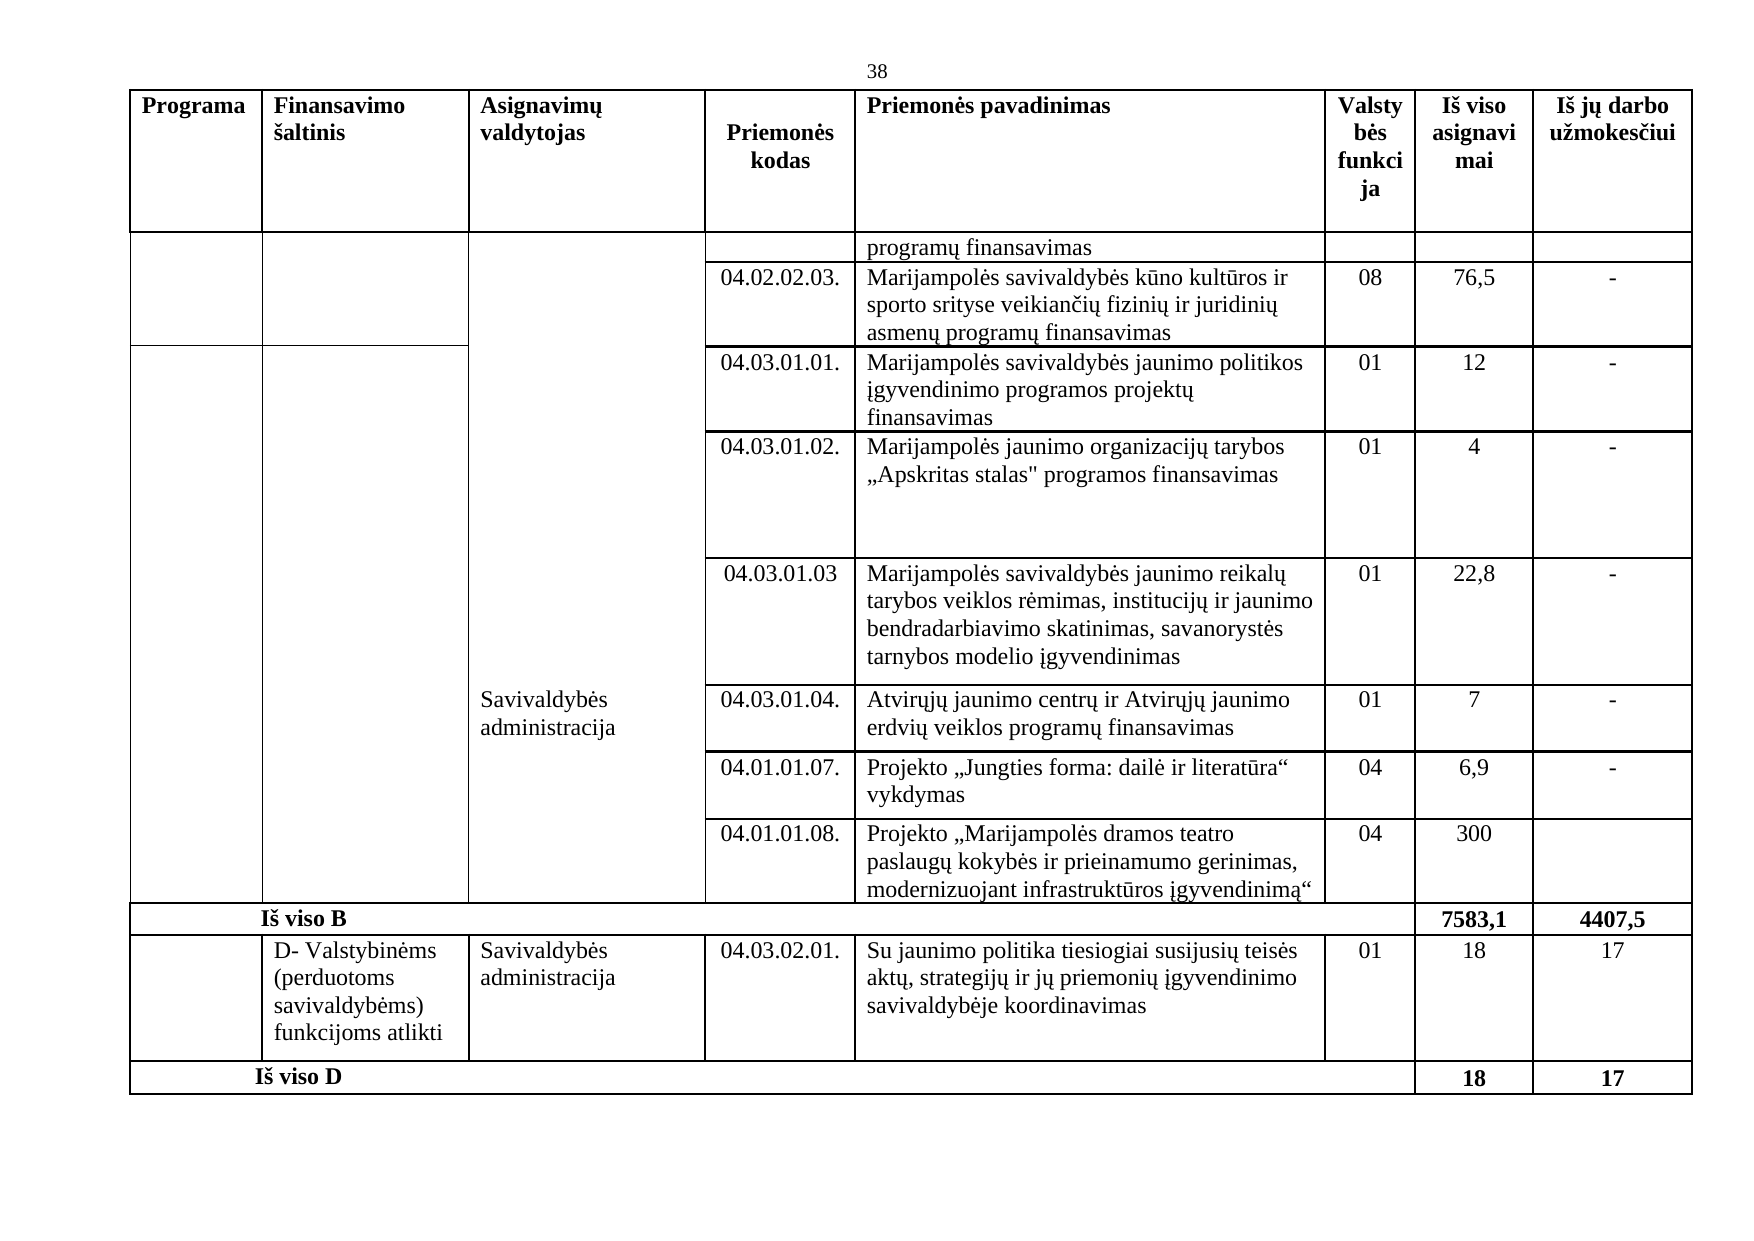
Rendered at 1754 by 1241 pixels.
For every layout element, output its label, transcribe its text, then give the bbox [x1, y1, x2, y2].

table_cell D- Valstybinėms (perduotoms savivaldybėms) funkcijoms atlikti [263, 936, 468, 1060]
table_cell - [1534, 686, 1691, 750]
table_cell 7 [1416, 686, 1532, 750]
table_cell 04.02.02.03. [706, 263, 854, 345]
table_cell [470, 201, 704, 231]
table_header Iš jų darbo užmokesčiui [1534, 91, 1691, 231]
table_cell 04.03.02.01. [706, 936, 854, 1060]
table_cell 01 [1326, 433, 1414, 557]
table_header Priemonės pavadinimas [856, 91, 1324, 201]
table_cell 04.01.01.07. [706, 753, 854, 817]
table_cell Marijampolės savivaldybės jaunimo politikos įgyvendinimo programos projektų finansavimas [856, 348, 1324, 430]
table_cell 04.03.01.03 [706, 559, 854, 683]
table_cell Atvirųjų jaunimo centrų ir Atvirųjų jaunimo erdvių veiklos programų finansavimas [856, 686, 1324, 750]
table_cell [1326, 201, 1414, 231]
table_header Priemonės kodas [706, 91, 854, 201]
table_cell [706, 201, 854, 231]
table_cell 4 [1416, 433, 1532, 557]
table_header Finansavimo šaltinis [263, 91, 468, 201]
table_cell Marijampolės jaunimo organizacijų tarybos „Apskritas stalas" programos finansavimas [856, 433, 1324, 557]
table_cell Projekto „Marijampolės dramos teatro paslaugų kokybės ir prieinamumo gerinimas, modernizuojant infrastruktūros įgyvendinimą“ [856, 820, 1324, 902]
table_cell 04.03.01.01. [706, 348, 854, 430]
table_cell - [1534, 753, 1691, 817]
table_cell 01 [1326, 348, 1414, 430]
table_cell [263, 684, 468, 902]
table_cell 12 [1416, 348, 1532, 430]
table_cell 6,9 [1416, 753, 1532, 817]
table_cell Marijampolės savivaldybės jaunimo reikalų tarybos veiklos rėmimas, institucijų ir jaunimo bendradarbiavimo skatinimas, savanorystės tarnybos modelio įgyvendinimas [856, 559, 1324, 683]
table_cell [131, 936, 261, 1060]
table_header Asignavimų valdytojas [470, 91, 704, 201]
table_cell [469, 233, 705, 683]
table_cell 04.03.01.04. [706, 686, 854, 750]
table_cell - [1534, 348, 1691, 430]
table_cell - [1534, 233, 1691, 261]
table_header Iš viso asignavimai [1416, 91, 1532, 231]
table_cell - [1534, 433, 1691, 557]
table_cell - [1534, 263, 1691, 345]
table_cell [706, 233, 854, 261]
table_cell [131, 233, 262, 345]
table_cell 22,8 [1416, 559, 1532, 683]
table_cell [263, 346, 468, 683]
table_cell - [1534, 559, 1691, 683]
table_cell 04.01.01.08. [706, 820, 854, 902]
table_cell Iš viso B [131, 904, 1414, 933]
table_cell Su jaunimo politika tiesiogiai susijusių teisės aktų, strategijų ir jų priemonių įgyvendinimo savivaldybėje koordinavimas [856, 936, 1324, 1060]
table_header Valstybės funkcija [1326, 91, 1414, 201]
table_cell [263, 201, 468, 231]
table_cell 76,5 [1416, 263, 1532, 345]
table_cell Savivaldybės administracija [469, 684, 705, 902]
table_cell [131, 346, 262, 683]
table_cell [1326, 233, 1414, 261]
table_cell 01 [1326, 686, 1414, 750]
table_cell 04 [1326, 753, 1414, 817]
table_cell [263, 233, 468, 345]
table_cell Marijampolės savivaldybės kūno kultūros ir sporto srityse veikiančių fizinių ir juridinių asmenų programų finansavimas [856, 263, 1324, 345]
table_cell 18 [1416, 1062, 1532, 1093]
table_cell 300 [1416, 820, 1532, 902]
table_cell programų finansavimas [856, 233, 1324, 261]
table_cell 08 [1326, 263, 1414, 345]
table_cell [1416, 233, 1532, 261]
table_cell Savivaldybės administracija [470, 936, 704, 1060]
table_cell 04 [1326, 820, 1414, 902]
table_cell 7583,1 [1416, 904, 1532, 933]
table_cell [1534, 820, 1691, 902]
table_cell Iš viso D [131, 1062, 1414, 1093]
table_cell [131, 684, 262, 902]
table_header Programa [131, 91, 261, 201]
table_cell [131, 201, 261, 231]
table_cell 01 [1326, 559, 1414, 683]
table_cell 4407,5 [1534, 904, 1691, 933]
table_cell 17 [1534, 936, 1691, 1060]
table_cell 01 [1326, 936, 1414, 1060]
table_cell 17 [1534, 1062, 1691, 1093]
table_cell 18 [1416, 936, 1532, 1060]
table_cell 04.03.01.02. [706, 433, 854, 557]
table_cell [856, 201, 1324, 231]
table_cell Projekto „Jungties forma: dailė ir literatūra“ vykdymas [856, 753, 1324, 817]
